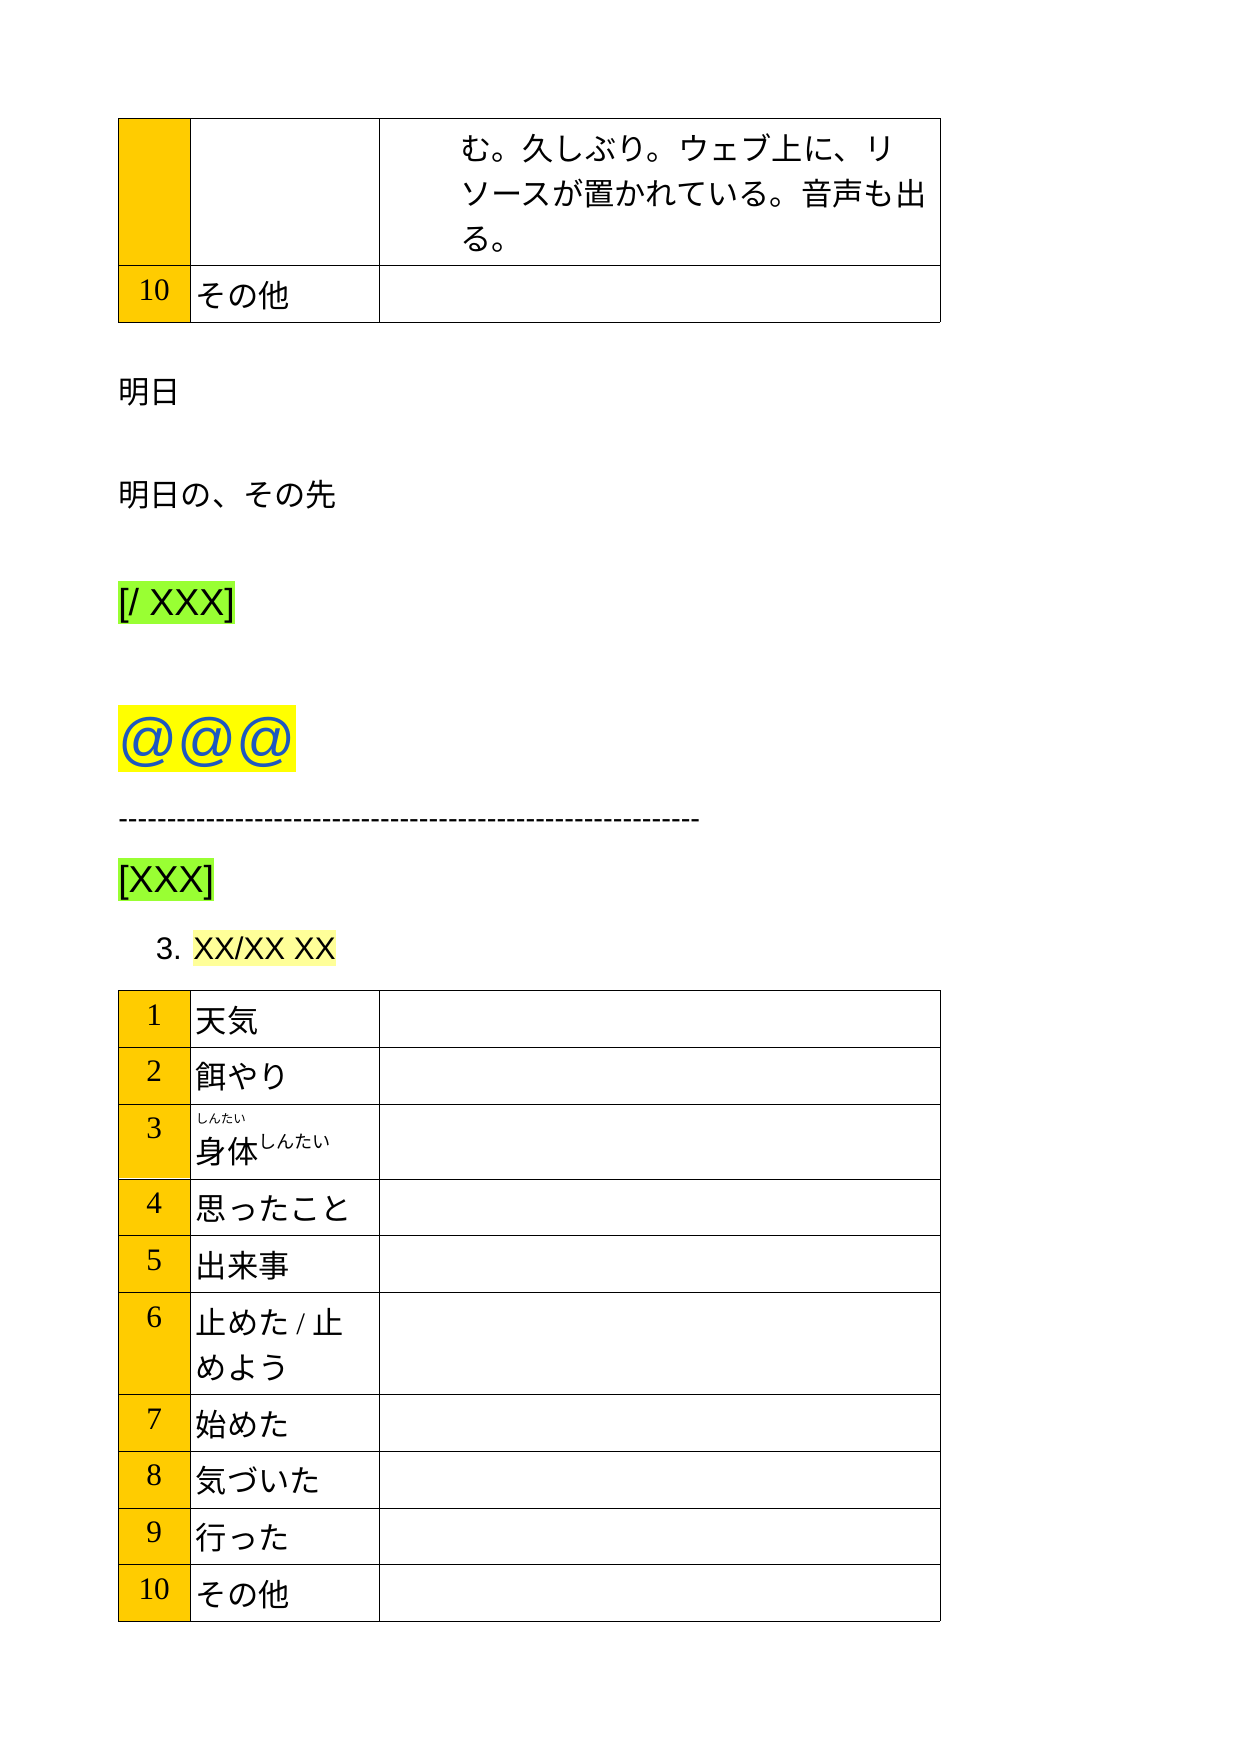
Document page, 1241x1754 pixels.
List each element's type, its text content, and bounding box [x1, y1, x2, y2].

table_cell 2 [119, 1048, 190, 1104]
table_cell 9 [119, 1509, 190, 1564]
table_cell [380, 1395, 940, 1451]
table_cell 3 [119, 1105, 190, 1178]
table_cell 10 [119, 266, 190, 322]
list XX/XX XX [156, 930, 1122, 966]
text 明日の、その先 [118, 477, 1122, 513]
table_cell 4 [119, 1180, 190, 1235]
table_cell [380, 1236, 940, 1292]
table_cell [380, 1452, 940, 1508]
table_cell [380, 266, 940, 322]
table_cell [380, 1105, 940, 1178]
text 明日 [118, 374, 1122, 410]
table_cell 始めた [191, 1395, 379, 1451]
table_cell [191, 119, 379, 265]
table_cell [380, 1293, 940, 1394]
table_cell 8 [119, 1452, 190, 1508]
text ------------------------------------------------------------ [118, 801, 1122, 835]
table_cell 身体しんたいしんたい [191, 1105, 379, 1178]
table_cell 7 [119, 1395, 190, 1451]
table_cell 出来事 [191, 1236, 379, 1292]
table_cell 気づいた [191, 1452, 379, 1508]
text [XXX] [118, 857, 1122, 901]
table_cell その他 [191, 266, 379, 322]
table_cell 餌やり [191, 1048, 379, 1104]
table_cell [119, 119, 190, 265]
table_header [380, 991, 940, 1047]
table_cell その他 [191, 1565, 379, 1621]
text @@@ [118, 704, 1122, 772]
table_cell [380, 1048, 940, 1104]
table_cell 5 [119, 1236, 190, 1292]
table_header 1 [119, 991, 190, 1047]
table_header 天気 [191, 991, 379, 1047]
text [/ XXX] [118, 581, 1122, 624]
table_cell 10 [119, 1565, 190, 1621]
table_cell む。久しぶり。ウェブ上に、リソースが置かれている。音声も出る。 [380, 119, 940, 265]
table_cell 止めた / 止めよう [191, 1293, 379, 1394]
table_cell 行った [191, 1509, 379, 1564]
table_cell 6 [119, 1293, 190, 1394]
table_cell [380, 1565, 940, 1621]
table_cell [380, 1509, 940, 1564]
table_cell 思ったこと [191, 1180, 379, 1235]
table_cell [380, 1180, 940, 1235]
